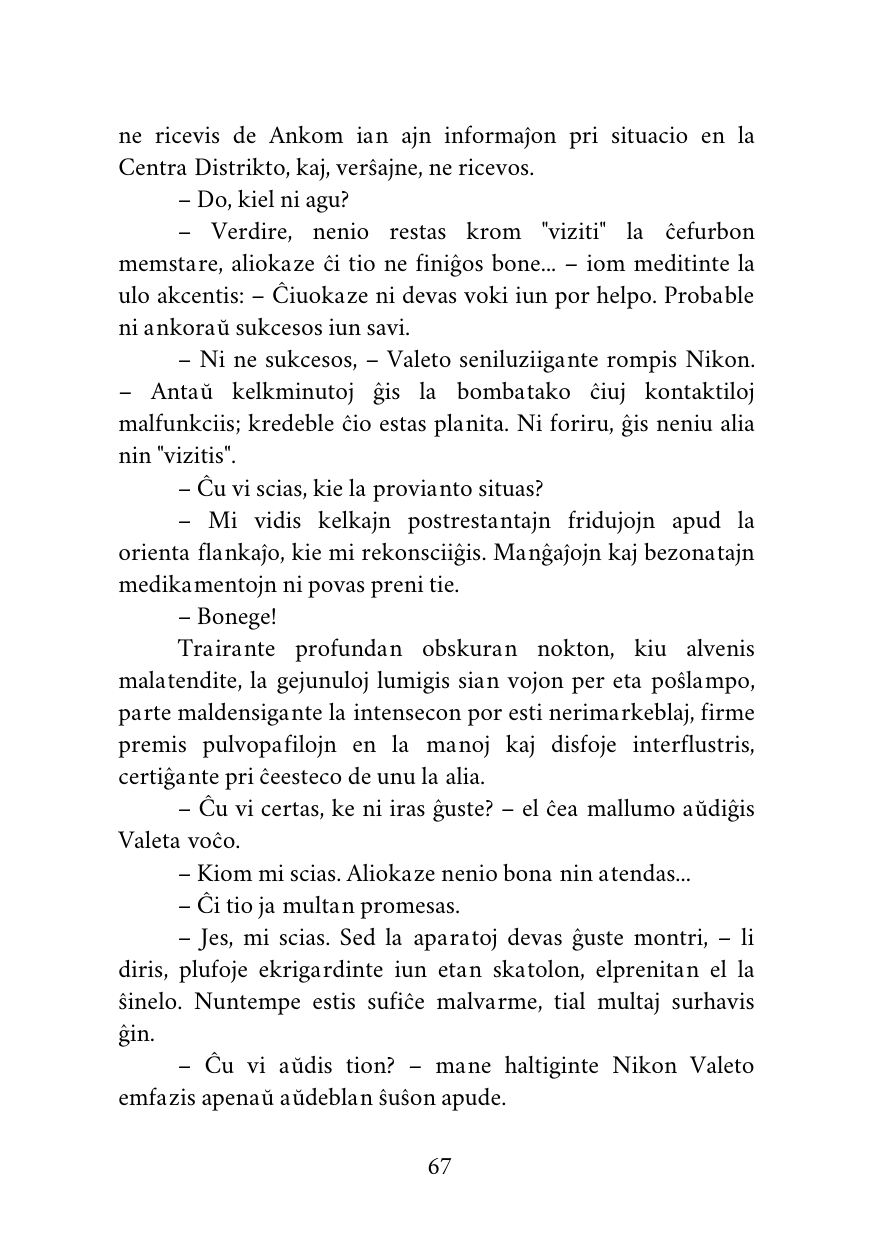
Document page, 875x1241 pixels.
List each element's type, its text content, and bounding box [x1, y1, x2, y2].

text – Ni ne sukcesos, – Valeto seniluziigante rompis Nikon. – Antaŭ kelkminutoj ĝis la bombatako ĉiuj kontaktiloj malfunkciis; kredeble ĉio estas planita. Ni foriru, ĝis neniu alia nin "vizitis". [118, 343, 756, 471]
text – Ĉu vi aŭdis tion? – mane haltiginte Nikon Valeto emfazis apenaŭ aŭdeblan ŝuŝon apude. [118, 1048, 756, 1113]
text ne ricevis de Ankom ian ajn informaĵon pri situacio en la Centra Distrikto, kaj, verŝajne, ne ricevos. [118, 118, 756, 182]
text – Ĉu vi certas, ke ni iras ĝuste? – el ĉea mallumo aŭdiĝis Valeta voĉo. [118, 792, 756, 856]
text – Ĉi tio ja multan promesas. [118, 888, 756, 920]
text – Bonege! [118, 599, 756, 631]
text – Mi vidis kelkajn postrestantajn fridujojn apud la orienta flankaĵo, kie mi rekonsciiĝis. Manĝaĵojn kaj bezonatajn medikamentojn ni povas preni tie. [118, 503, 756, 599]
text – Ĉu vi scias, kie la provianto situas? [118, 471, 756, 503]
text – Jes, mi scias. Sed la aparatoj devas ĝuste montri, – li diris, plufoje ekrigardinte iun etan skatolon, elprenitan el la ŝinelo. Nuntempe estis sufiĉe malvarme, tial multaj surhavis ĝin. [118, 920, 756, 1048]
text – Kiom mi scias. Aliokaze nenio bona nin atendas... [118, 856, 756, 888]
text Trairante profundan obskuran nokton, kiu alvenis malatendite, la gejunuloj lumigis sian vojon per eta poŝlampo, parte maldensigante la intensecon por esti nerimarkeblaj, firme premis pulvopafilojn en la manoj kaj disfoje interflustris, certiĝante pri ĉeesteco de unu la alia. [118, 631, 756, 792]
text – Verdire, nenio restas krom "viziti" la ĉefurbon memstare, aliokaze ĉi tio ne finiĝos bone... – iom meditinte la ulo akcentis: – Ĉiuokaze ni devas voki iun por helpo. Probable ni ankoraŭ sukcesos iun savi. [118, 214, 756, 343]
text – Do, kiel ni agu? [118, 182, 756, 214]
